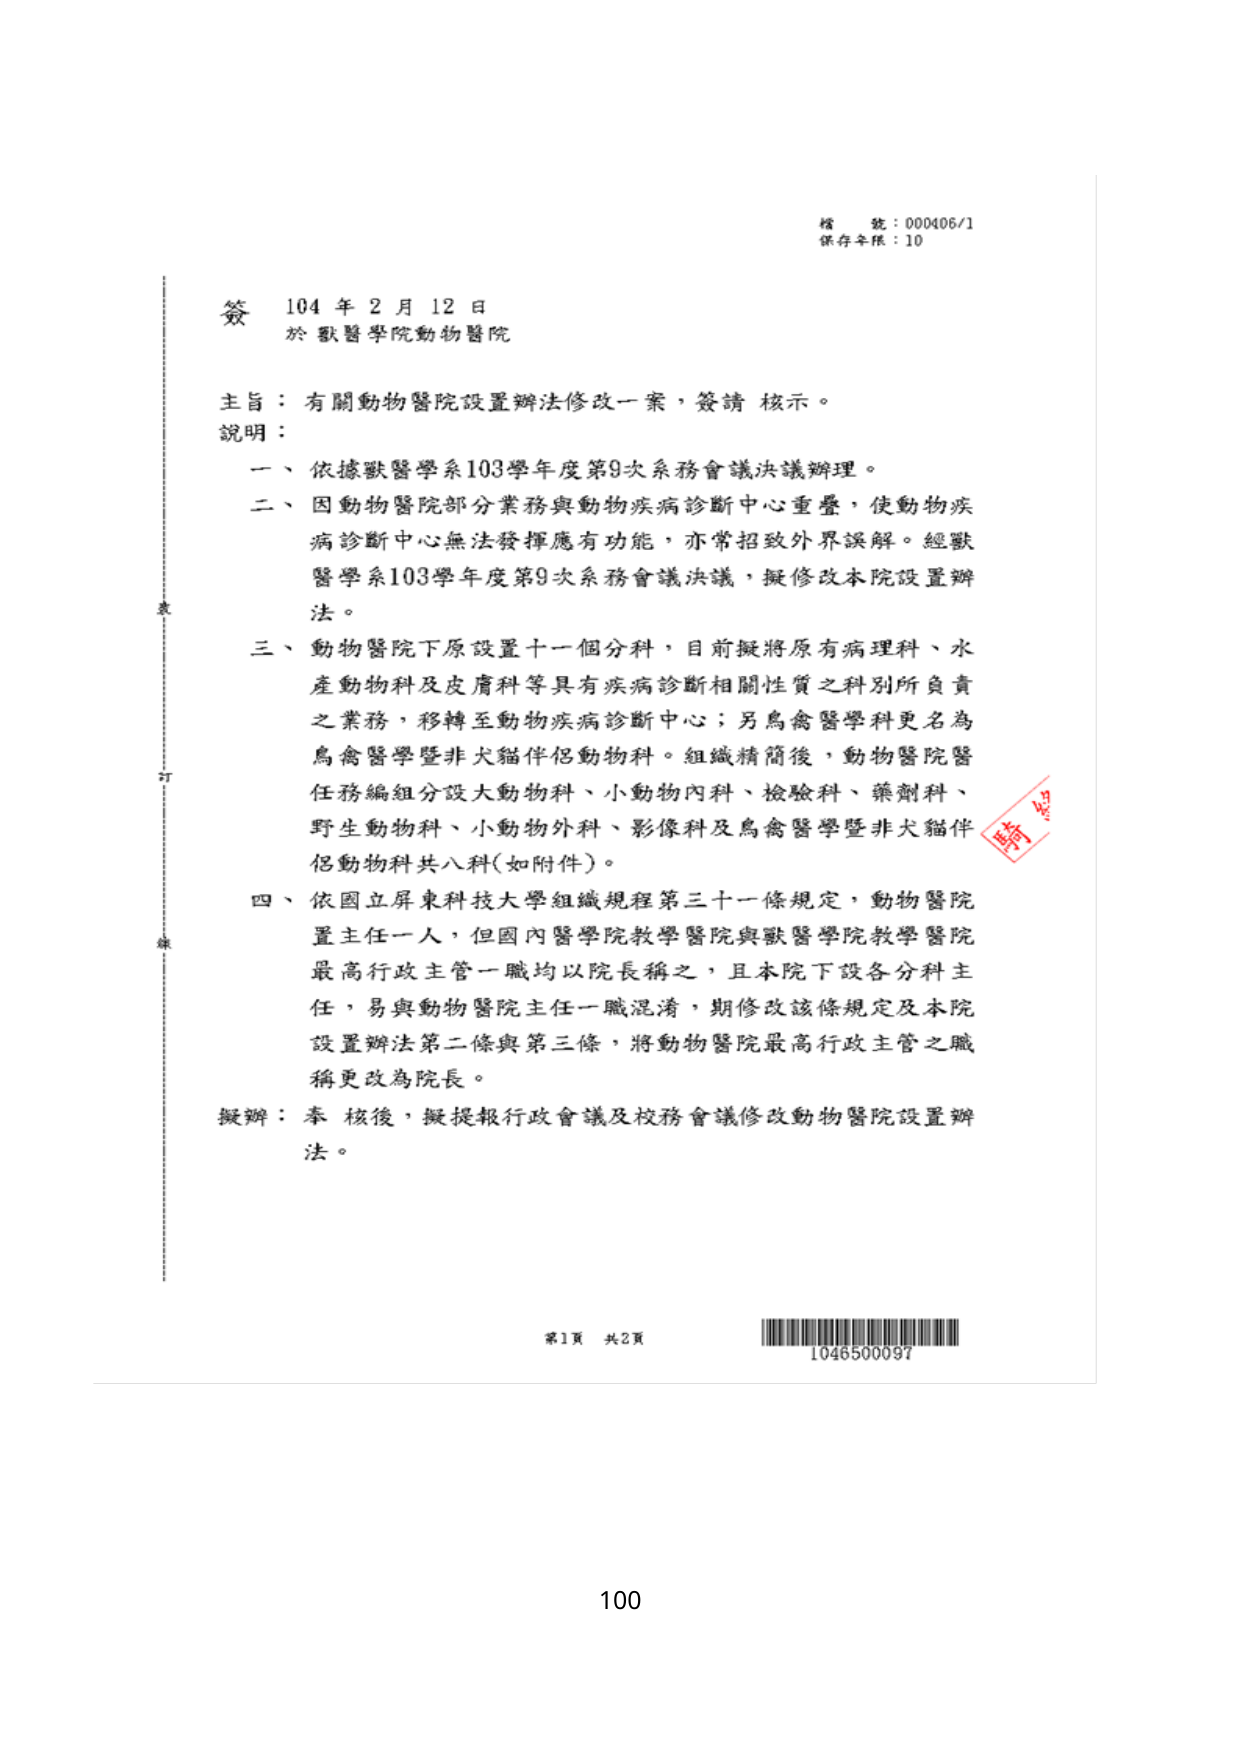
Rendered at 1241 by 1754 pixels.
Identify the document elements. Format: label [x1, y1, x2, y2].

picture [93, 175, 1098, 1385]
